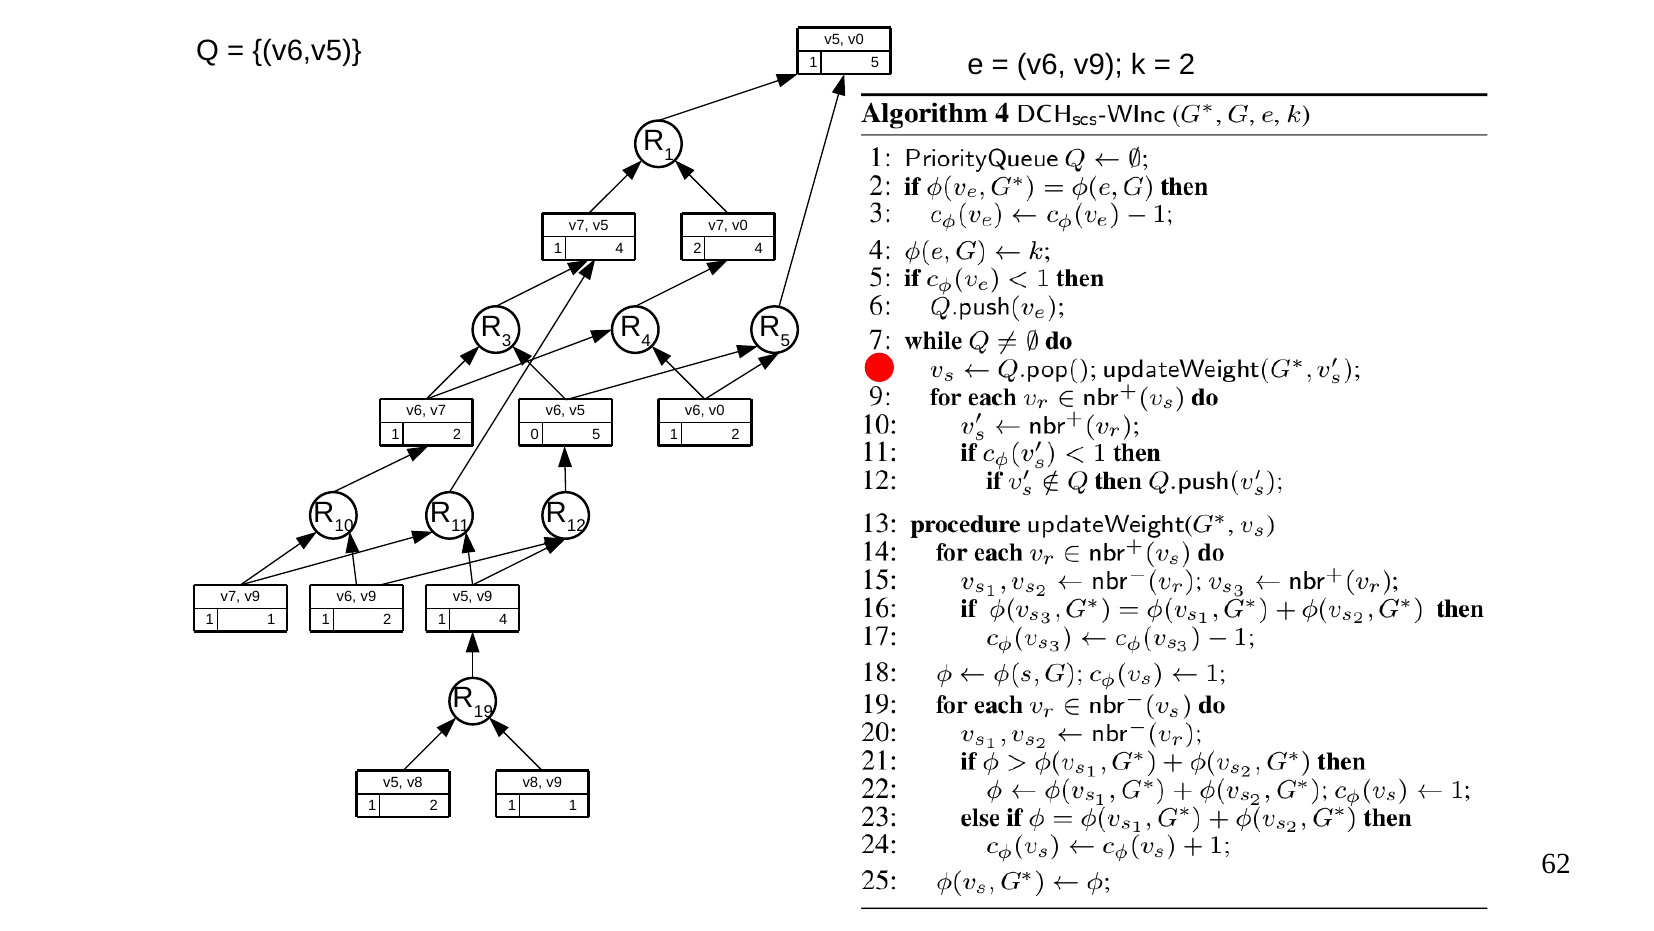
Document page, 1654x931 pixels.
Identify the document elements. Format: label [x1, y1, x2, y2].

picture [146, 0, 1495, 911]
